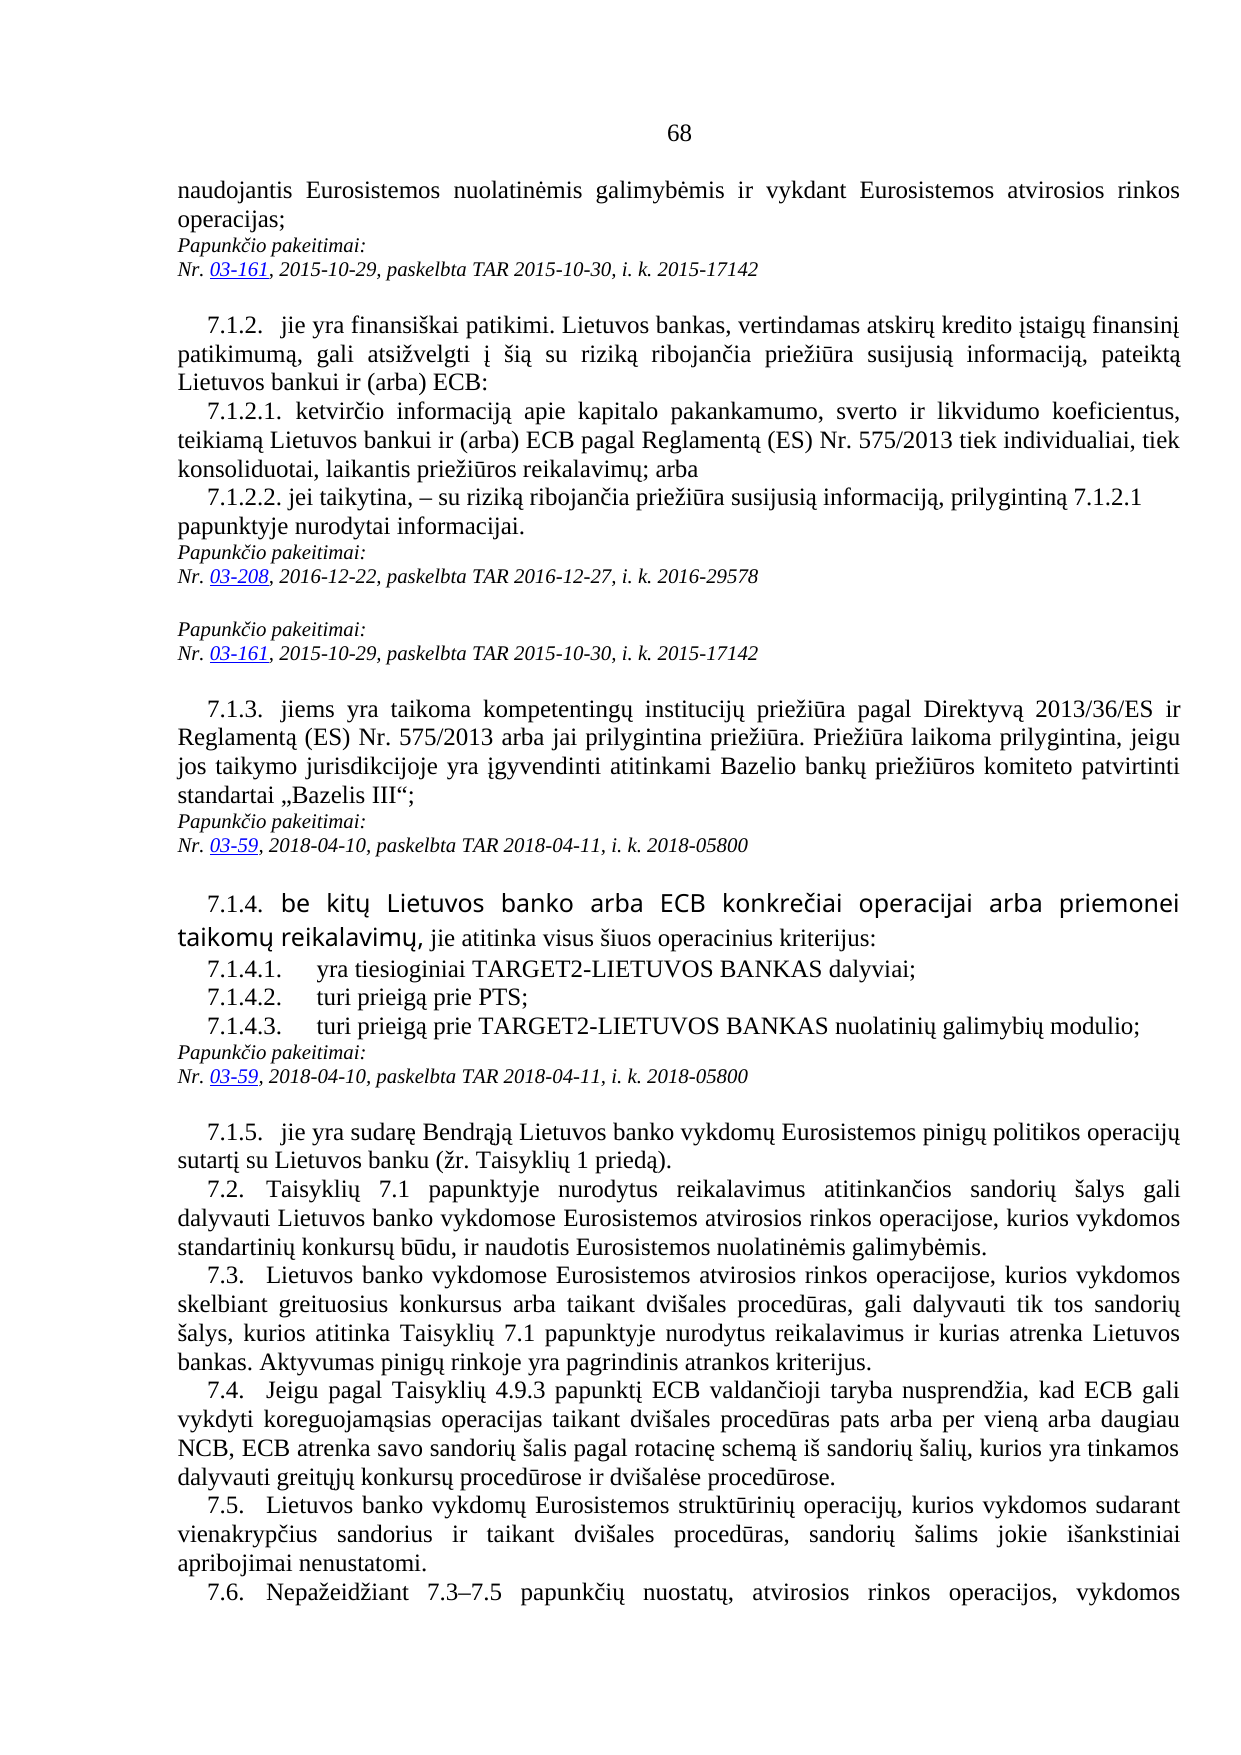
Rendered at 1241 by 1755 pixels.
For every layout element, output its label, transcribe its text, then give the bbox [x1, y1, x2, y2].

text 7.1.5. jie yra sudarę Bendrąją Lietuvos banko vykdomų Eurosistemos pinigų politikos operacijų sutartį su Lietuvos banku (žr. Taisyklių 1 priedą). [177, 1117, 1181, 1174]
text 7.1.4.2. turi prieigą prie PTS; [177, 982, 1181, 1011]
text naudojantis Eurosistemos nuolatinėmis galimybėmis ir vykdant Eurosistemos atvirosios rinkos operacijas; [177, 176, 1181, 233]
text Nr. 03-59, 2018-04-10, paskelbta TAR 2018-04-11, i. k. 2018-05800 [177, 1064, 1181, 1088]
text Papunkčio pakeitimai: [177, 233, 1181, 257]
text 7.2. Taisyklių 7.1 papunktyje nurodytus reikalavimus atitinkančios sandorių šalys gali dalyvauti Lietuvos banko vykdomose Eurosistemos atvirosios rinkos operacijose, kurios vykdomos standartinių konkursų būdu, ir naudotis Eurosistemos nuolatinėmis galimybėmis. [177, 1174, 1181, 1261]
text Nr. 03-59, 2018-04-10, paskelbta TAR 2018-04-11, i. k. 2018-05800 [177, 833, 1181, 857]
text 7.1.4.3. turi prieigą prie TARGET2-LIETUVOS BANKAS nuolatinių galimybių modulio; [177, 1011, 1181, 1040]
text Nr. 03-208, 2016-12-22, paskelbta TAR 2016-12-27, i. k. 2016-29578 [177, 564, 1181, 588]
text 7.1.4.1. yra tiesioginiai TARGET2-LIETUVOS BANKAS dalyviai; [177, 954, 1181, 982]
text Papunkčio pakeitimai: [177, 540, 1181, 564]
text 7.3. Lietuvos banko vykdomose Eurosistemos atvirosios rinkos operacijose, kurios vykdomos skelbiant greituosius konkursus arba taikant dvišales procedūras, gali dalyvauti tik tos sandorių šalys, kurios atitinka Taisyklių 7.1 papunktyje nurodytus reikalavimus ir kurias atrenka Lietuvos bankas. Aktyvumas pinigų rinkoje yra pagrindinis atrankos kriterijus. [177, 1261, 1181, 1376]
text 7.1.2.2. jei taikytina, – su riziką ribojančia priežiūra susijusią informaciją, prilygintiną 7.1.2.1 papunktyje nurodytai informacijai. [177, 482, 1181, 540]
text 7.6. Nepažeidžiant 7.3–7.5 papunkčių nuostatų, atvirosios rinkos operacijos, vykdomos [177, 1577, 1181, 1606]
text Nr. 03-161, 2015-10-29, paskelbta TAR 2015-10-30, i. k. 2015-17142 [177, 257, 1181, 281]
text Papunkčio pakeitimai: [177, 809, 1181, 833]
text Nr. 03-161, 2015-10-29, paskelbta TAR 2015-10-30, i. k. 2015-17142 [177, 641, 1181, 665]
text 7.1.4. be kitų Lietuvos banko arba ECB konkrečiai operacijai arba priemonei taikomų reikalavimų, jie atitinka visus šiuos operacinius kriterijus: [177, 886, 1181, 954]
text Papunkčio pakeitimai: [177, 617, 1181, 641]
text 7.1.2. jie yra finansiškai patikimi. Lietuvos bankas, vertindamas atskirų kredito įstaigų finansinį patikimumą, gali atsižvelgti į šią su riziką ribojančia priežiūra susijusią informaciją, pateiktą Lietuvos bankui ir (arba) ECB: [177, 310, 1181, 396]
text 7.1.3. jiems yra taikoma kompetentingų institucijų priežiūra pagal Direktyvą 2013/36/ES ir Reglamentą (ES) Nr. 575/2013 arba jai prilygintina priežiūra. Priežiūra laikoma prilygintina, jeigu jos taikymo jurisdikcijoje yra įgyvendinti atitinkami Bazelio bankų priežiūros komiteto patvirtinti standartai „Bazelis III“; [177, 694, 1181, 809]
text 7.5. Lietuvos banko vykdomų Eurosistemos struktūrinių operacijų, kurios vykdomos sudarant vienakrypčius sandorius ir taikant dvišales procedūras, sandorių šalims jokie išankstiniai apribojimai nenustatomi. [177, 1491, 1181, 1577]
text 7.4. Jeigu pagal Taisyklių 4.9.3 papunktį ECB valdančioji taryba nusprendžia, kad ECB gali vykdyti koreguojamąsias operacijas taikant dvišales procedūras pats arba per vieną arba daugiau NCB, ECB atrenka savo sandorių šalis pagal rotacinę schemą iš sandorių šalių, kurios yra tinkamos dalyvauti greitųjų konkursų procedūrose ir dvišalėse procedūrose. [177, 1376, 1181, 1491]
text 7.1.2.1. ketvirčio informaciją apie kapitalo pakankamumo, sverto ir likvidumo koeficientus, teikiamą Lietuvos bankui ir (arba) ECB pagal Reglamentą (ES) Nr. 575/2013 tiek individualiai, tiek konsoliduotai, laikantis priežiūros reikalavimų; arba [177, 396, 1181, 482]
text Papunkčio pakeitimai: [177, 1040, 1181, 1064]
